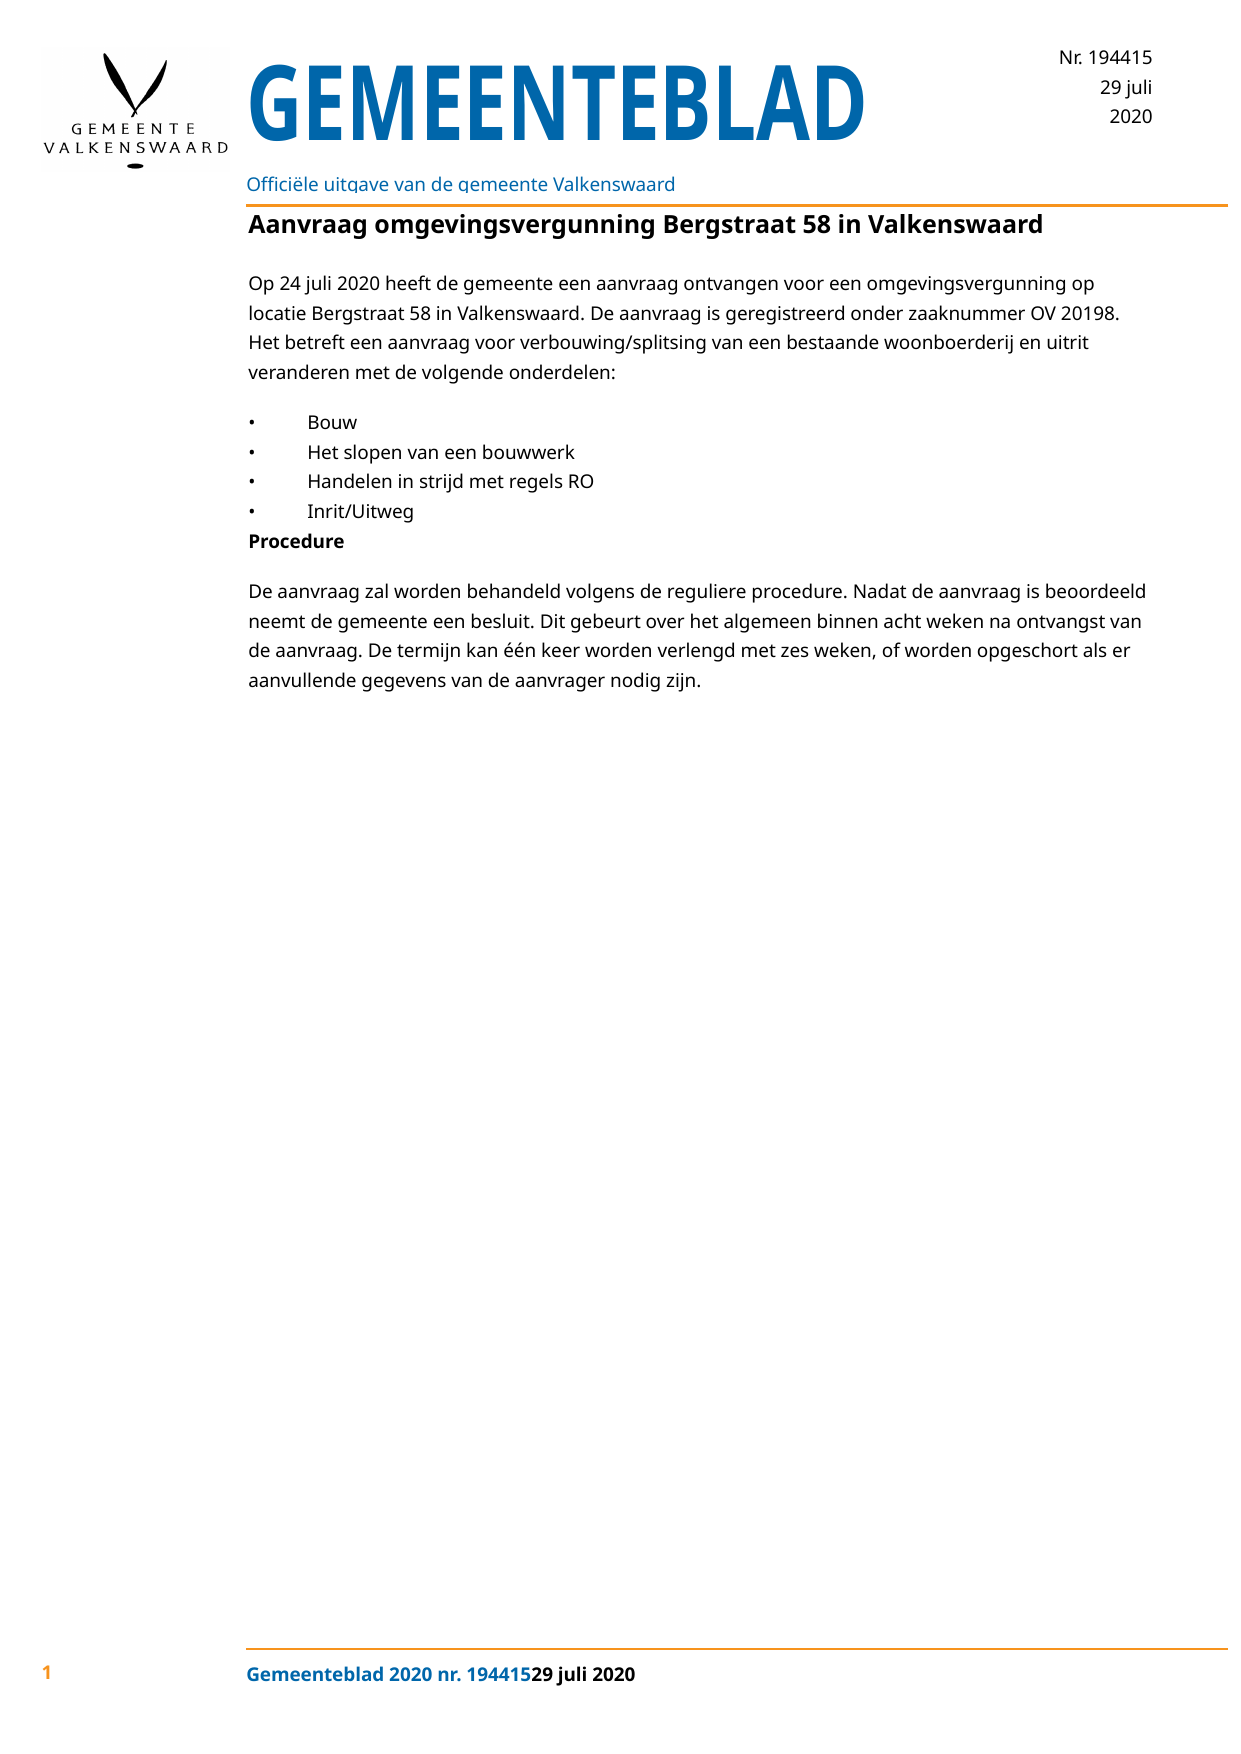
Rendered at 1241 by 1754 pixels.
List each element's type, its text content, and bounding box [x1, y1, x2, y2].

list Handelen in strijd met regels RO [248, 469, 1152, 494]
text Op 24 juli 2020 heeft de gemeente een aanvraag ontvangen voor een omgevingsvergunning op locatie Bergstraat 58 in Valkenswaard. De aanvraag is geregistreerd onder zaaknummer OV 20198. Het betreft een aanvraag voor verbouwing/splitsing van een bestaande woonboerderij en uitrit veranderen met de volgende onderdelen: [248, 270, 1152, 385]
text De aanvraag zal worden behandeld volgens de reguliere procedure. Nadat de aanvraag is beoordeeld neemt de gemeente een besluit. Dit gebeurt over het algemeen binnen acht weken na ontvangst van de aanvraag. De termijn kan één keer worden verlengd met zes weken, of worden opgeschort als er aanvullende gegevens van de aanvrager nodig zijn. [248, 578, 1152, 693]
text Procedure [248, 528, 1152, 553]
text Aanvraag omgevingsvergunning Bergstraat 58 in Valkenswaard [248, 207, 1152, 241]
list Bouw [248, 409, 1152, 435]
picture [41, 47, 231, 172]
list Het slopen van een bouwwerk [248, 439, 1152, 465]
list Inrit/Uitweg [248, 498, 1152, 524]
